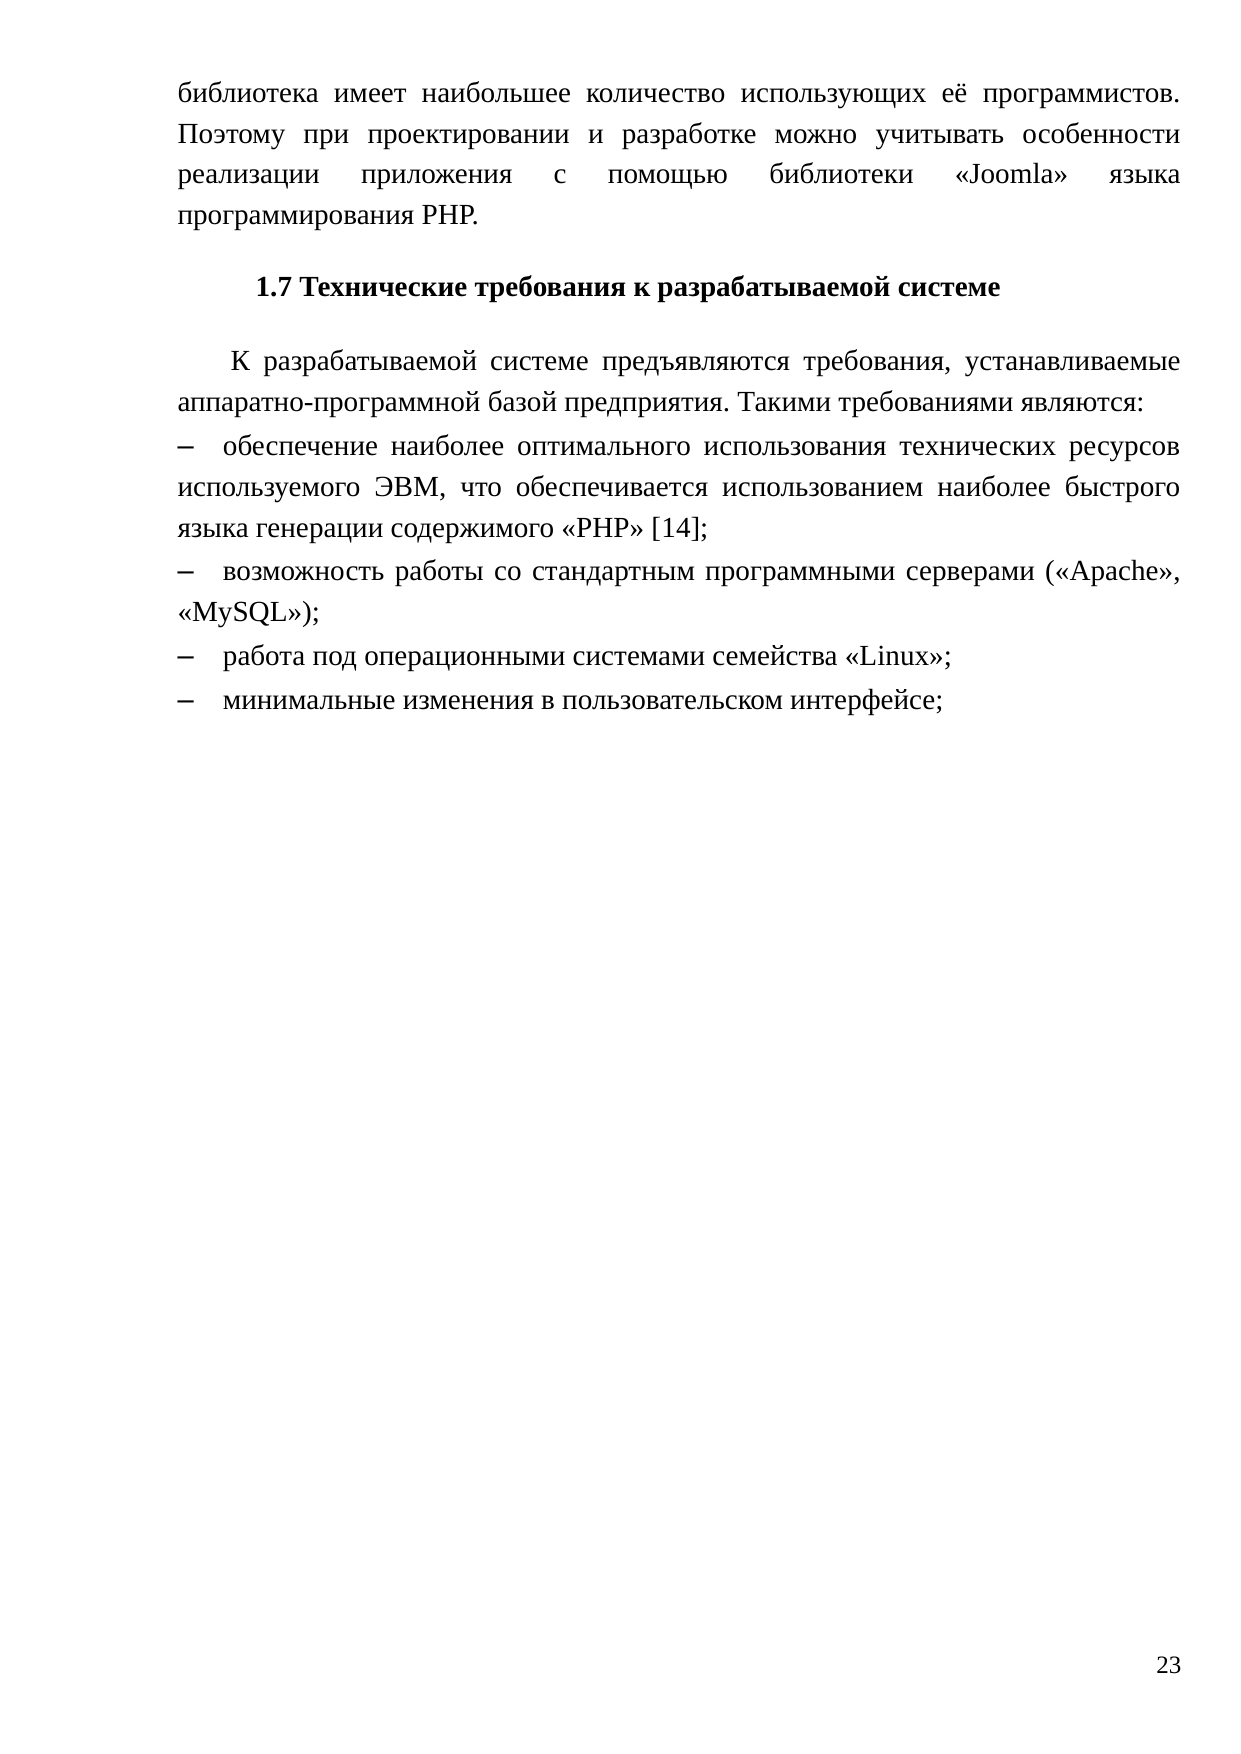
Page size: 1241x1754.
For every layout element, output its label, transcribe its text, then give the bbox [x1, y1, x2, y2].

text К разрабатываемой системе предъявляются требования, устанавливаемые аппаратно-программной базой предприятия. Такими требованиями являются: [177, 343, 1181, 418]
list возможность работы со стандартным программными серверами («Apache», «MySQL»); [177, 553, 1181, 628]
list работа под операционными системами семейства «Linux»; [177, 638, 1181, 672]
list минимальные изменения в пользовательском интерфейсе; [177, 682, 1181, 716]
text библиотека имеет наибольшее количество использующих её программистов. Поэтому при проектировании и разработке можно учитывать особенности реализации приложения с помощью библиотеки «Joomla» языка программирования PHP. [177, 75, 1181, 231]
subtitle Технические требования к разрабатываемой системе [177, 269, 1181, 302]
list обеспечение наиболее оптимального использования технических ресурсов используемого ЭВМ, что обеспечивается использованием наиболее быстрого языка генерации содержимого «PHP» [14]; [177, 428, 1181, 543]
